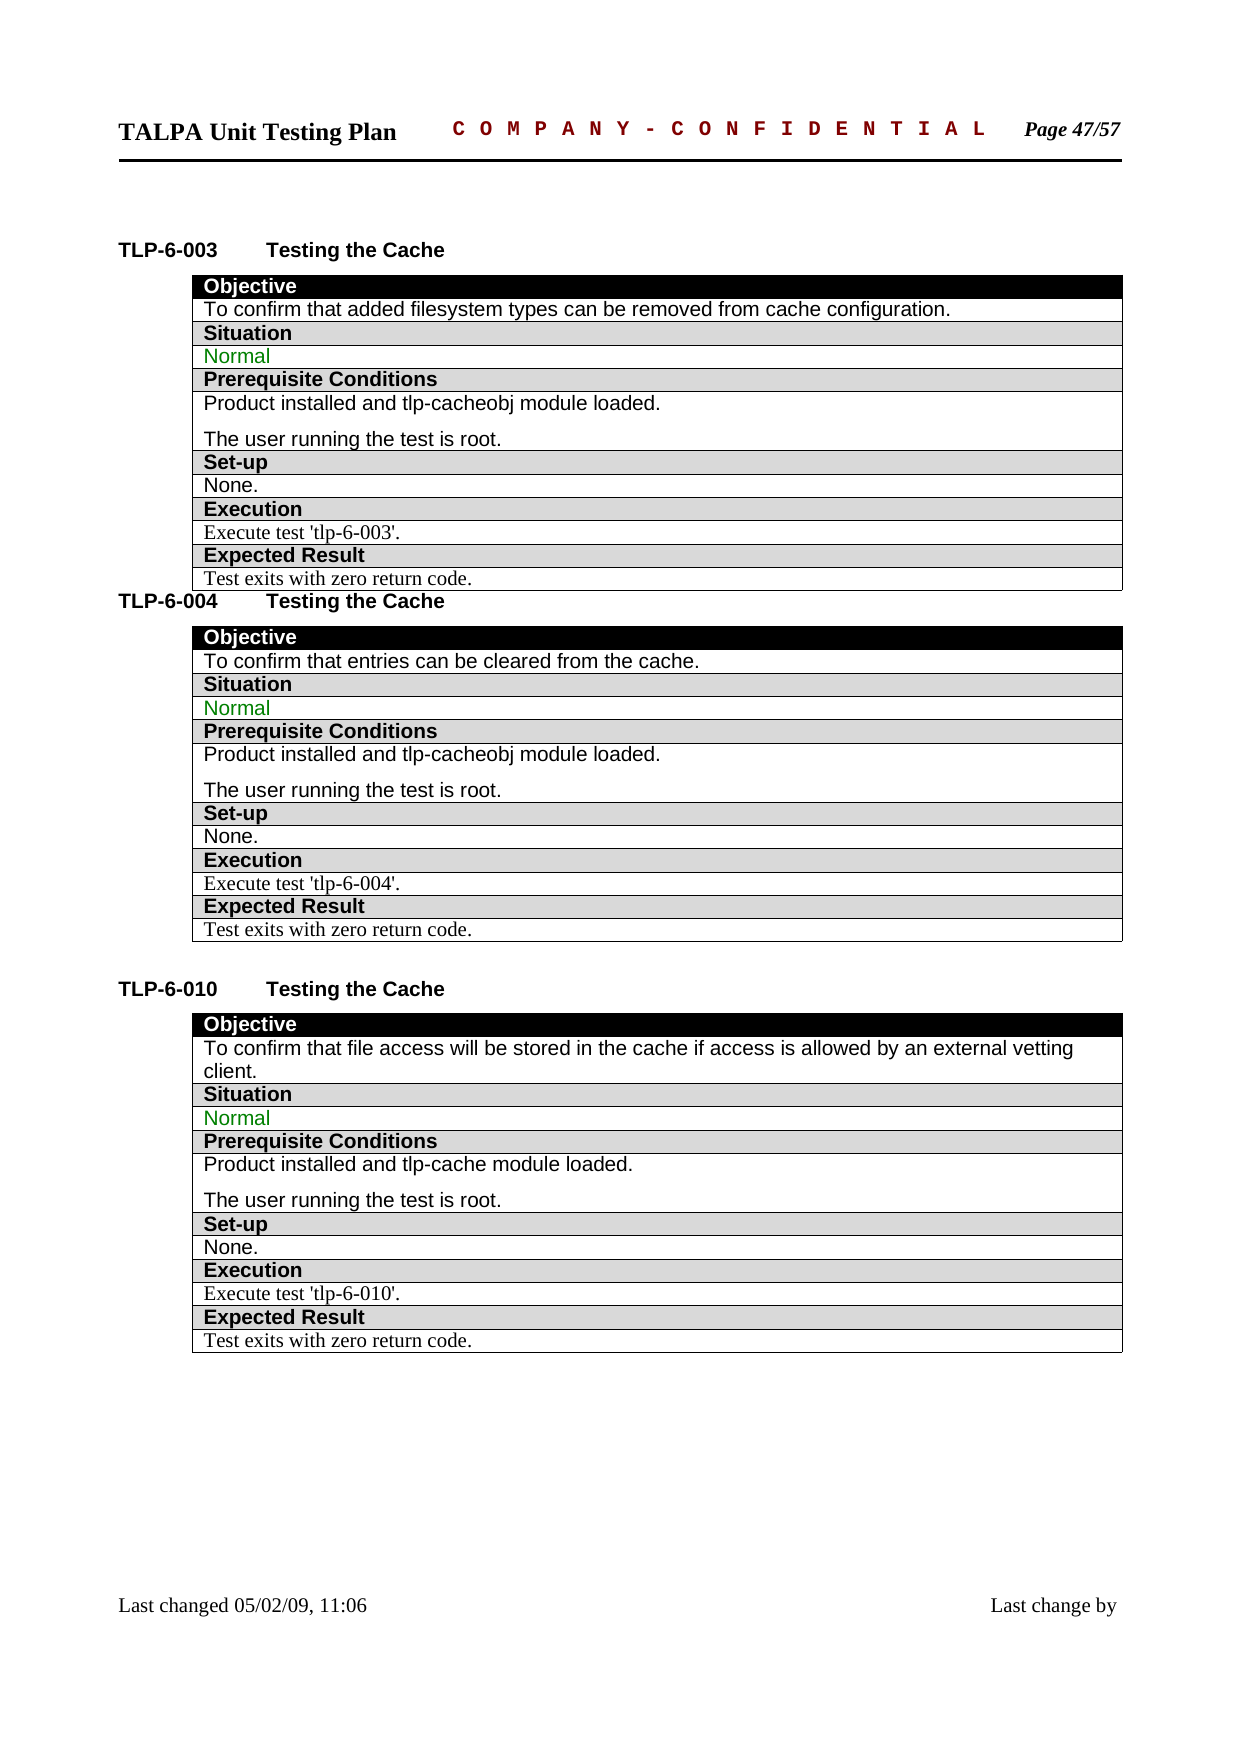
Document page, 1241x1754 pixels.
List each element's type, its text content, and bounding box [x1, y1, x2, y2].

table_cell Expected Result [193, 896, 1122, 918]
table_header Objective [193, 276, 1122, 298]
table_cell Normal [193, 697, 1122, 719]
table_cell Product installed and tlp-cache module loaded. The user running the test is root. [193, 1154, 1122, 1212]
table_cell Expected Result [193, 545, 1122, 567]
table_cell To confirm that file access will be stored in the cache if access is allowed by an external vetting client. [193, 1037, 1122, 1083]
table_cell Test exits with zero return code. [193, 1330, 1122, 1352]
table_header Objective [193, 1014, 1122, 1036]
table_cell Execute test 'tlp-6-003'. [193, 521, 1122, 544]
table_cell Situation [193, 674, 1122, 696]
text TLP-6-010 Testing the Cache [118, 977, 1122, 1000]
table_cell Situation [193, 1084, 1122, 1106]
table_cell Test exits with zero return code. [193, 919, 1122, 941]
table_cell Execution [193, 498, 1122, 520]
table_cell None. [193, 1236, 1122, 1259]
table_cell To confirm that added filesystem types can be removed from cache configuration. [193, 299, 1122, 321]
table_cell Execution [193, 1260, 1122, 1282]
table_cell Set-up [193, 451, 1122, 474]
table_cell Execute test 'tlp-6-010'. [193, 1283, 1122, 1305]
table_cell Normal [193, 1107, 1122, 1130]
table_cell None. [193, 826, 1122, 848]
table_cell Test exits with zero return code. [193, 568, 1122, 590]
table_cell Execution [193, 849, 1122, 872]
table_header Objective [193, 627, 1122, 649]
table_cell Situation [193, 322, 1122, 345]
table_cell None. [193, 475, 1122, 497]
table_cell Prerequisite Conditions [193, 369, 1122, 391]
table_cell To confirm that entries can be cleared from the cache. [193, 650, 1122, 673]
table_cell Execute test 'tlp-6-004'. [193, 873, 1122, 895]
table_cell Set-up [193, 803, 1122, 825]
table_cell Prerequisite Conditions [193, 1131, 1122, 1153]
table_cell Product installed and tlp-cacheobj module loaded. The user running the test is root. [193, 392, 1122, 450]
table_cell Product installed and tlp-cacheobj module loaded. The user running the test is root. [193, 744, 1122, 802]
text TLP-6-004 Testing the Cache [118, 590, 1122, 613]
table_cell Expected Result [193, 1306, 1122, 1329]
table_cell Prerequisite Conditions [193, 720, 1122, 743]
table_cell Normal [193, 346, 1122, 368]
table_cell Set-up [193, 1213, 1122, 1235]
text TLP-6-003 Testing the Cache [118, 239, 1122, 262]
